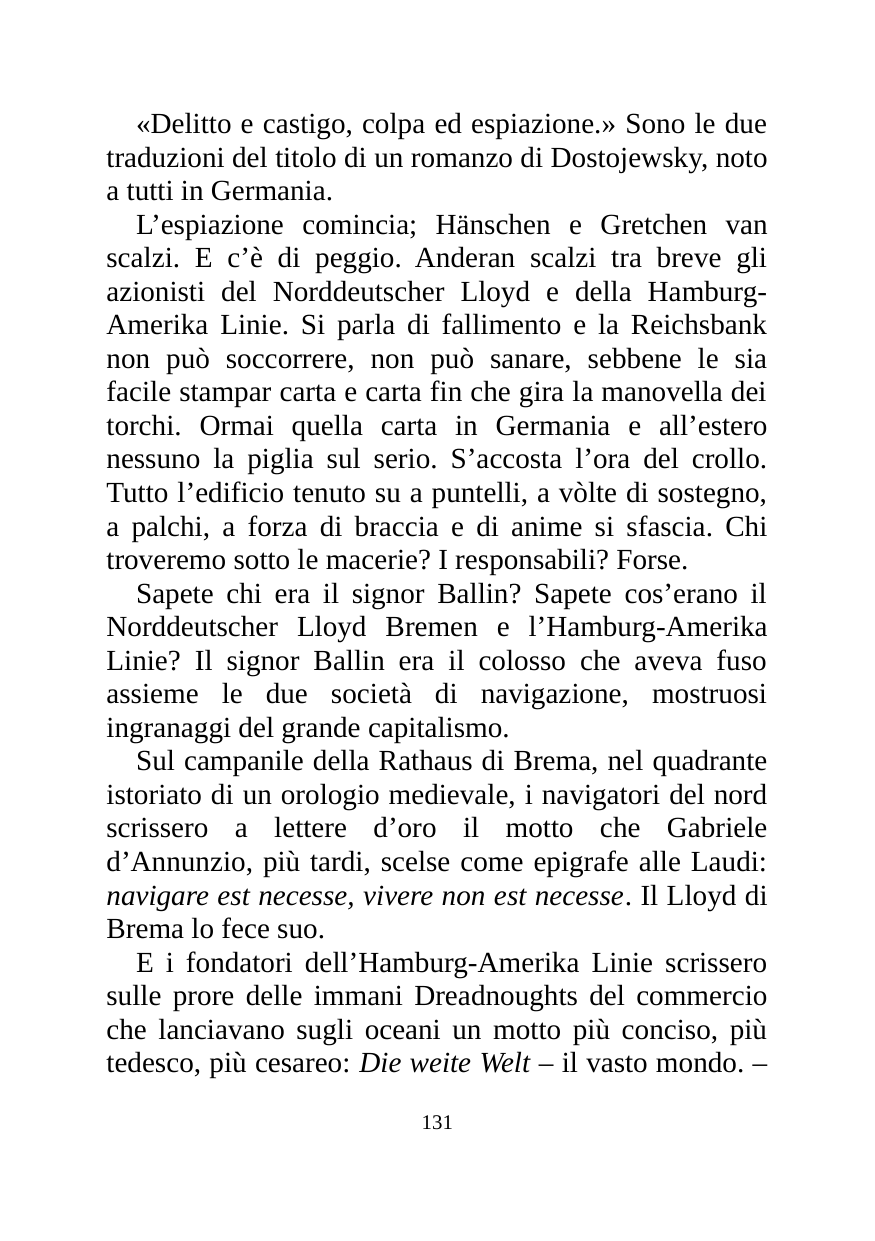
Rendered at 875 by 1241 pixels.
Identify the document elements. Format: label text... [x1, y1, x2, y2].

text Sul campanile della Rathaus di Brema, nel quadrante istoriato di un orologio medievale, i navigatori del nord scrissero a lettere d’oro il motto che Gabriele d’Annunzio, più tardi, scelse come epigrafe alle Laudi: navigare est necesse, vivere non est necesse. Il Lloyd di Brema lo fece suo. [106, 743, 768, 945]
text Sapete chi era il signor Ballin? Sapete cos’erano il Norddeutscher Lloyd Bremen e l’Hamburg-Amerika Linie? Il signor Ballin era il colosso che aveva fuso assieme le due società di navigazione, mostruosi ingranaggi del grande capitalismo. [106, 576, 768, 743]
text E i fondatori dell’Hamburg-Amerika Linie scrissero sulle prore delle immani Dreadnoughts del commercio che lanciavano sugli oceani un motto più conciso, più tedesco, più cesareo: Die weite Welt – il vasto mondo. – [106, 945, 768, 1079]
text «Delitto e castigo, colpa ed espiazione.» Sono le due traduzioni del titolo di un romanzo di Dostojewsky, noto a tutti in Germania. [106, 106, 768, 207]
text L’espiazione comincia; Hänschen e Gretchen van scalzi. E c’è di peggio. Anderan scalzi tra breve gli azionisti del Norddeutscher Lloyd e della Hamburg-Amerika Linie. Si parla di fallimento e la Reichsbank non può soccorrere, non può sanare, sebbene le sia facile stampar carta e carta fin che gira la manovella dei torchi. Ormai quella carta in Germania e all’estero nessuno la piglia sul serio. S’accosta l’ora del crollo. Tutto l’edificio tenuto su a puntelli, a vòlte di sostegno, a palchi, a forza di braccia e di anime si sfascia. Chi troveremo sotto le macerie? I responsabili? Forse. [106, 207, 768, 576]
